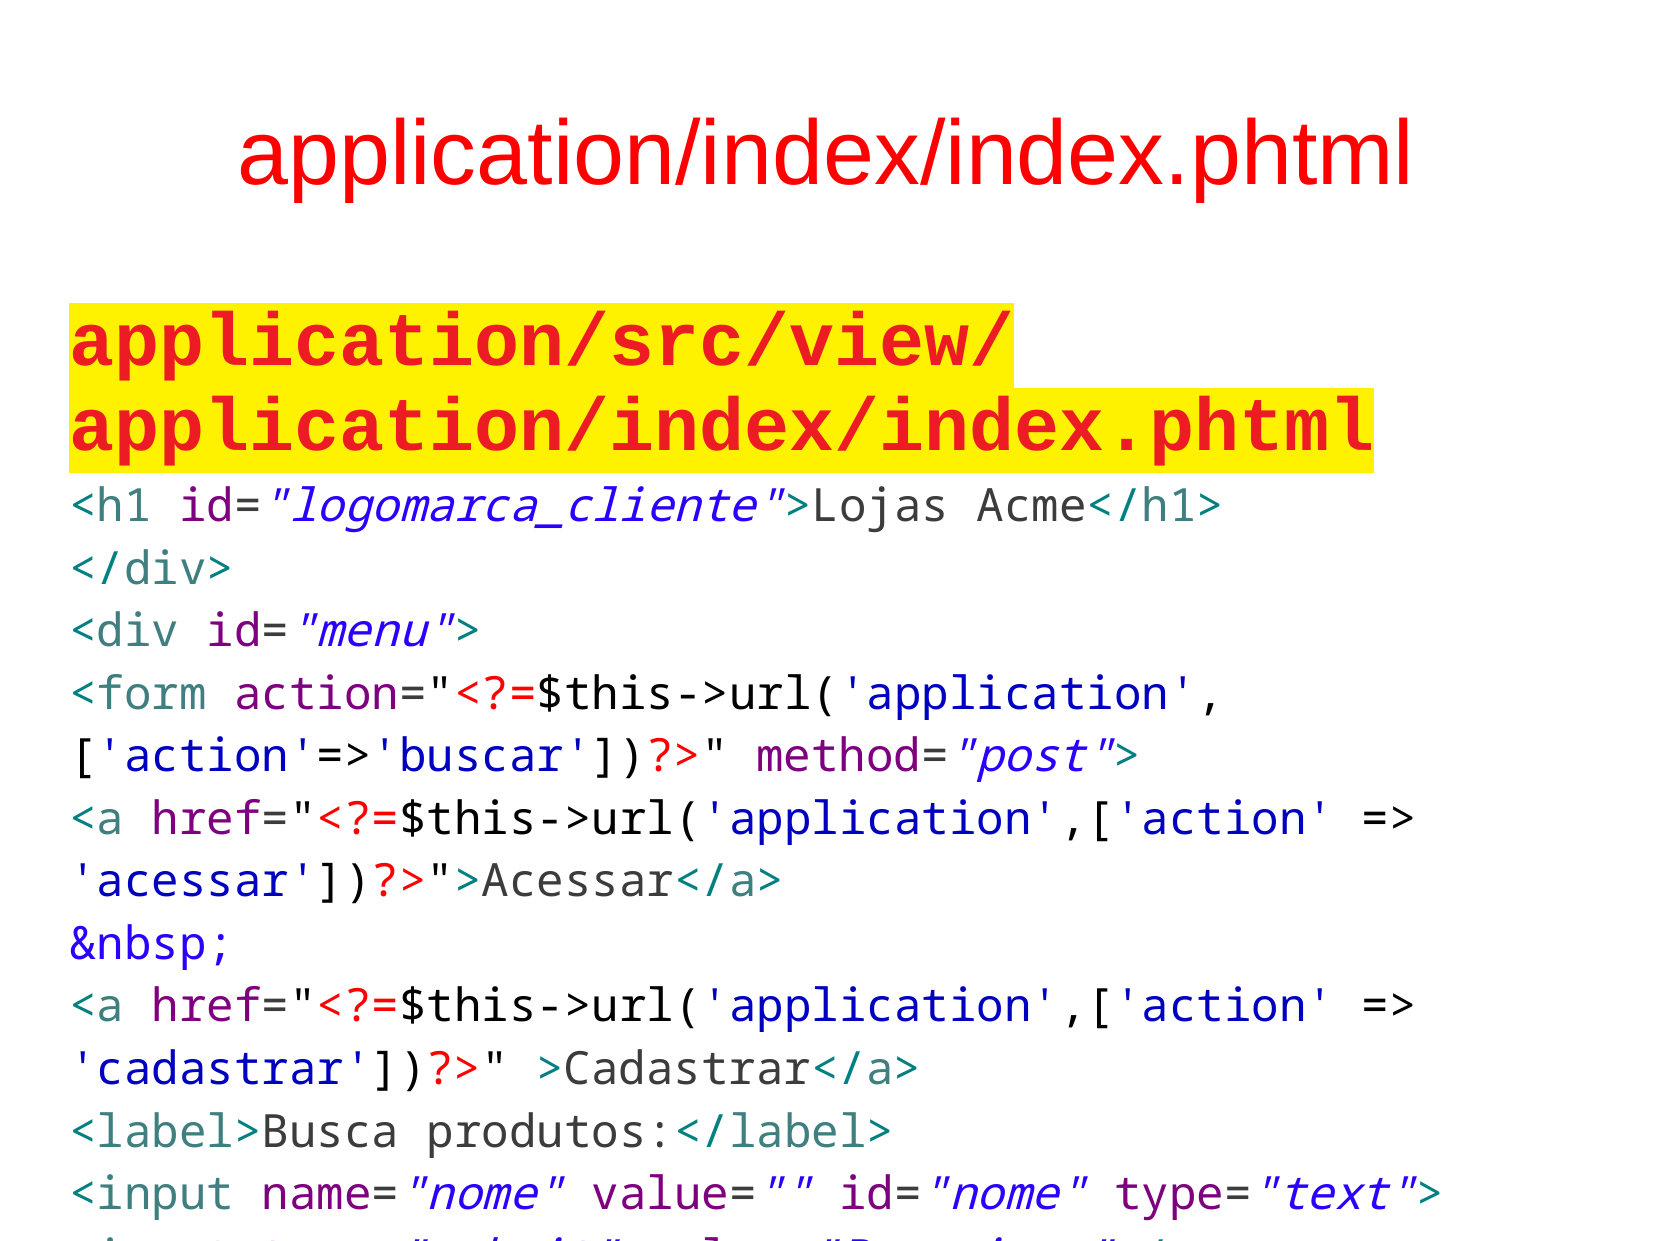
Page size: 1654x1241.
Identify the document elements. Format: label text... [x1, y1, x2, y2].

text_box application/src/view/application/index/index.phtml <h1 id="logomarca_cliente">Lojas Acme</h1> </div> <div id="menu"> <form action="<?=$this->url('application',['action'=>'buscar'])?>" method="post"> <a href="<?=$this->url('application',['action' => 'acessar'])?>">Acessar</a> &nbsp; <a href="<?=$this->url('application',['action' => 'cadastrar'])?>" >Cadastrar</a> <label>Busca produtos:</label> <input name="nome" value="" id="nome" type="text"> <input type="submit" value="Pesquisar" /> </form> </div> [54, 295, 1600, 1241]
title application/index/index.phtml [82, 49, 1571, 257]
